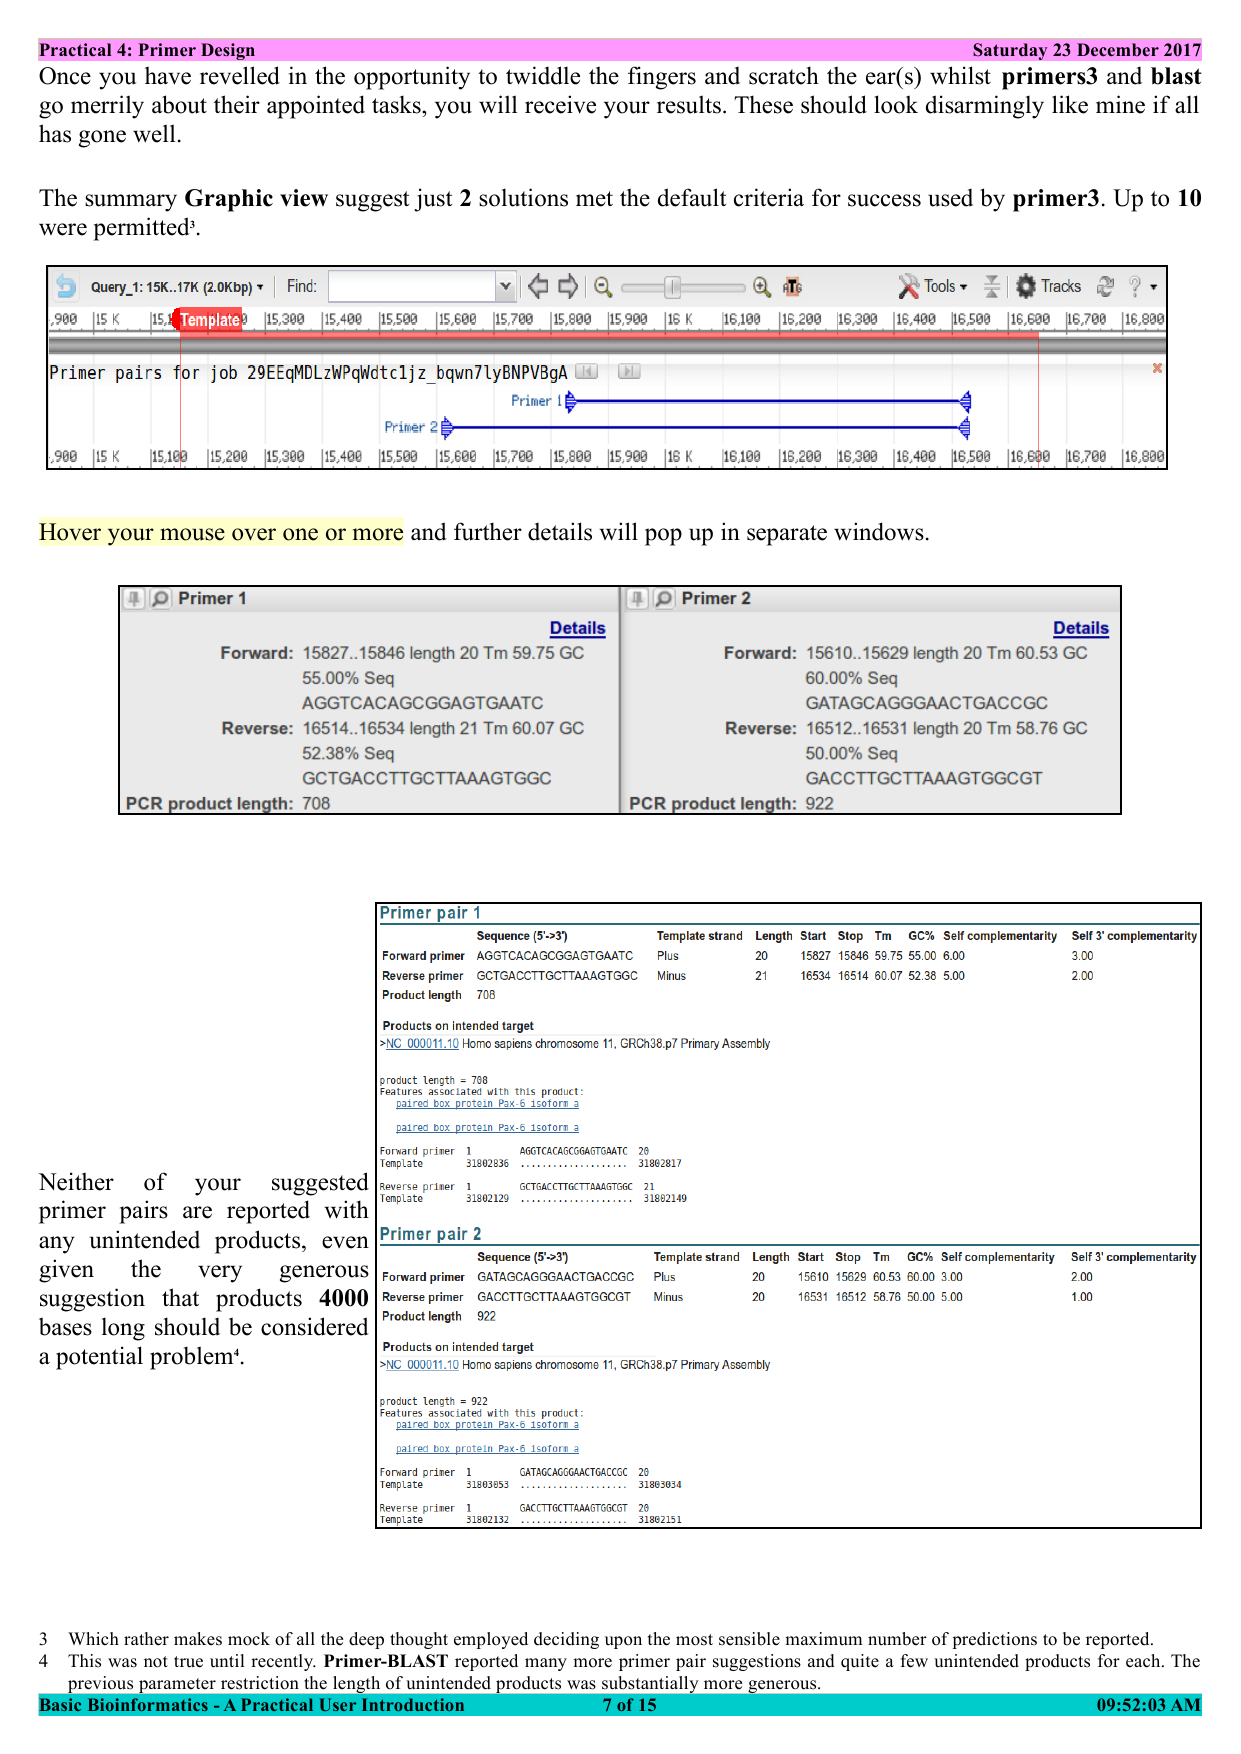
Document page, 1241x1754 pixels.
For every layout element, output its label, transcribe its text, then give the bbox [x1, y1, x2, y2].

picture [120, 587, 1120, 813]
picture [377, 904, 1200, 1527]
text The summary Graphic view suggest just 2 solutions met the default criteria for success used by primer3. Up to 10 were permitted. [38, 183, 1202, 241]
text This was not true until recently. Primer-BLAST reported many more primer pair suggestions and quite a few unintended products for each. The previous parameter restriction the length of unintended products was substantially more generous. [38, 1649, 1202, 1693]
text Once you have revelled in the opportunity to twiddle the fingers and scratch the ear(s) whilst primers3 and blast go merrily about their appointed tasks, you will receive your results. These should look disarmingly like mine if all has gone well. [38, 61, 1202, 148]
picture [48, 267, 1166, 468]
text Hover your mouse over one or more and further details will pop up in separate windows. [38, 468, 1202, 546]
text Which rather makes mock of all the deep thought employed deciding upon the most sensible maximum number of predictions to be reported. [38, 1627, 1202, 1649]
text Neither of your suggested primer pairs are reported with any unintended products, even given the very generous suggestion that products 4000 bases long should be considered a potential problem. [38, 1166, 375, 1370]
